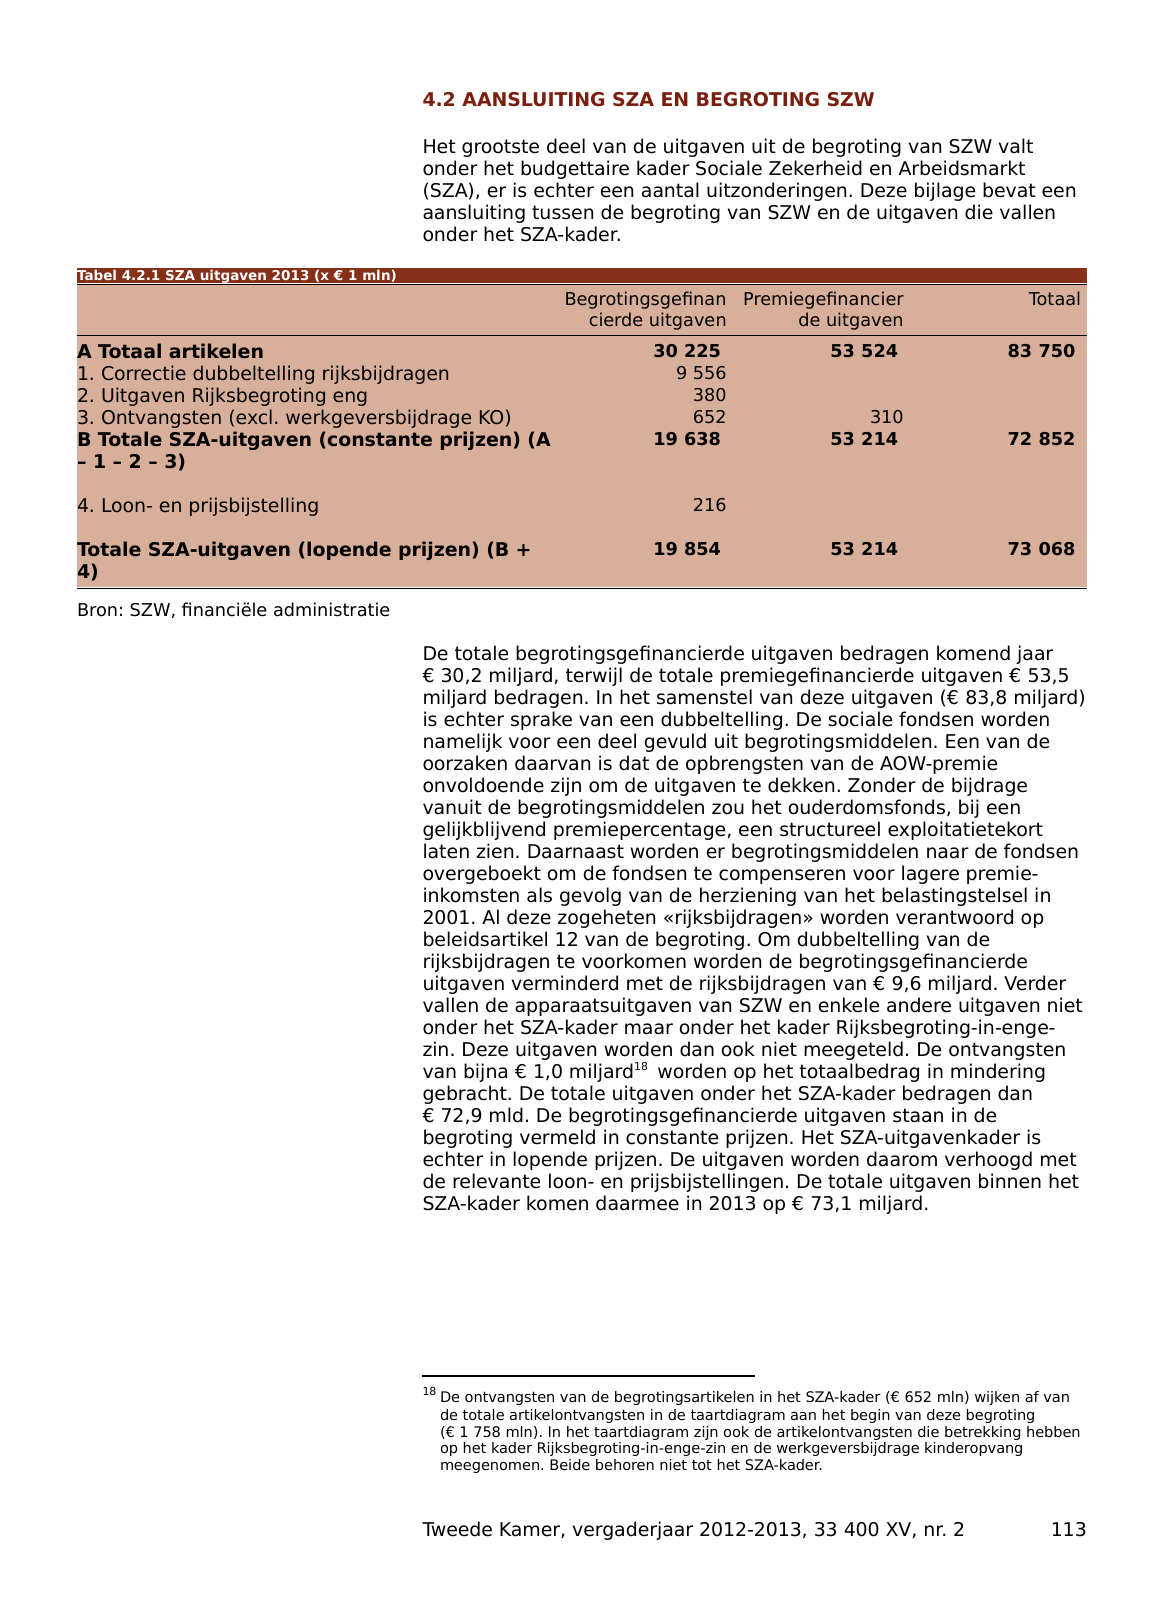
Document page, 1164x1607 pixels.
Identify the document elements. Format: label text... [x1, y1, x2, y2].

table_cell [732, 517, 909, 539]
table_cell 2. Uitgaven Rijksbegroting eng [77, 385, 555, 407]
table_cell [77, 517, 555, 539]
table_cell 652 [555, 407, 732, 429]
table_cell 53 214 [732, 539, 909, 587]
table_cell Totaal [909, 285, 1087, 335]
table_cell [77, 473, 555, 495]
table_cell 53 214 [732, 429, 909, 473]
table_cell [909, 517, 1087, 539]
table_cell [909, 363, 1087, 385]
text De totale begrotingsgefinancierde uitgaven bedragen komend jaar € 30,2 miljard, terwijl de totale premiegefinancierde uitgaven € 53,5 miljard bedragen. In het samenstel van deze uitgaven (€ 83,8 miljard) is echter sprake van een dubbeltelling. De sociale fondsen worden namelijk voor een deel gevuld uit begrotingsmiddelen. Een van de oorzaken daarvan is dat de opbrengsten van de AOW-premie onvoldoende zijn om de uitgaven te dekken. Zonder de bijdrage vanuit de begrotingsmiddelen zou het ouderdomsfonds, bij een gelijkblijvend premiepercentage, een structureel exploitatietekort laten zien. Daarnaast worden er begrotingsmiddelen naar de fondsen overgeboekt om de fondsen te compenseren voor lagere premie-inkomsten als gevolg van de herziening van het belastingstelsel in 2001. Al deze zogeheten «rijksbijdragen» worden verantwoord op beleidsartikel 12 van de begroting. Om dubbeltelling van de rijksbijdragen te voorkomen worden de begrotingsgefinancierde uitgaven verminderd met de rijksbijdragen van € 9,6 miljard. Verder vallen de apparaatsuitgaven van SZW en enkele andere uitgaven niet onder het SZA-kader maar onder het kader Rijksbegroting-in-enge-zin. Deze uitgaven worden dan ook niet meegeteld. De ontvangsten van bijna € 1,0 miljard worden op het totaalbedrag in mindering gebracht. De totale uitgaven onder het SZA-kader bedragen dan € 72,9 mld. De begrotingsgefinancierde uitgaven staan in de begroting vermeld in constante prijzen. Het SZA-uitgavenkader is echter in lopende prijzen. De uitgaven worden daarom verhoogd met de relevante loon- en prijsbijstellingen. De totale uitgaven binnen het SZA-kader komen daarmee in 2013 op € 73,1 miljard. [422, 643, 1087, 1214]
table_cell [732, 495, 909, 517]
table_cell [909, 473, 1087, 495]
text De ontvangsten van de begrotingsartikelen in het SZA-kader (€ 652 mln) wijken af van de totale artikelontvangsten in de taartdiagram aan het begin van deze begroting (€ 1 758 mln). In het taartdiagram zijn ook de artikelontvangsten die betrekking hebben op het kader Rijksbegroting-in-enge-zin en de werkgeversbijdrage kinderopvang meegenomen. Beide behoren niet tot het SZA-kader. [422, 1385, 1087, 1474]
table_cell 380 [555, 385, 732, 407]
table_cell [732, 473, 909, 495]
table_header Tabel 4.2.1 SZA uitgaven 2013 (x € 1 mln) [77, 268, 1087, 283]
table_cell A Totaal artikelen [77, 336, 555, 363]
table_cell [909, 407, 1087, 429]
table_cell 53 524 [732, 336, 909, 363]
table_cell Bron: SZW, financiële administratie [77, 589, 1087, 621]
table_cell 4. Loon- en prijsbijstelling [77, 495, 555, 517]
table_cell 72 852 [909, 429, 1087, 473]
table_cell 3. Ontvangsten (excl. werkgeversbijdrage KO) [77, 407, 555, 429]
table_cell [732, 363, 909, 385]
table_cell 1. Correctie dubbeltelling rijksbijdragen [77, 363, 555, 385]
table_cell Totale SZA-uitgaven (lopende prijzen) (B + 4) [77, 539, 555, 587]
table_cell [555, 517, 732, 539]
table_cell Premiegefinancierde uitgaven [732, 285, 909, 335]
table_cell 9 556 [555, 363, 732, 385]
table_cell [732, 385, 909, 407]
table_cell B Totale SZA-uitgaven (constante prijzen) (A – 1 – 2 – 3) [77, 429, 555, 473]
table_cell 19 638 [555, 429, 732, 473]
table_cell 73 068 [909, 539, 1087, 587]
table_cell [909, 385, 1087, 407]
table_cell 83 750 [909, 336, 1087, 363]
table_cell Begrotingsgefinancierde uitgaven [555, 285, 732, 335]
table_cell 30 225 [555, 336, 732, 363]
table_cell 216 [555, 495, 732, 517]
table_cell 19 854 [555, 539, 732, 587]
subtitle 4.2 AANSLUITING SZA EN BEGROTING SZW [422, 89, 1087, 111]
table_cell [77, 285, 555, 335]
table_cell [555, 473, 732, 495]
text Het grootste deel van de uitgaven uit de begroting van SZW valt onder het budgettaire kader Sociale Zekerheid en Arbeidsmarkt (SZA), er is echter een aantal uitzonderingen. Deze bijlage bevat een aansluiting tussen de begroting van SZW en de uitgaven die vallen onder het SZA-kader. [422, 136, 1087, 246]
table_cell [909, 495, 1087, 517]
table_cell 310 [732, 407, 909, 429]
